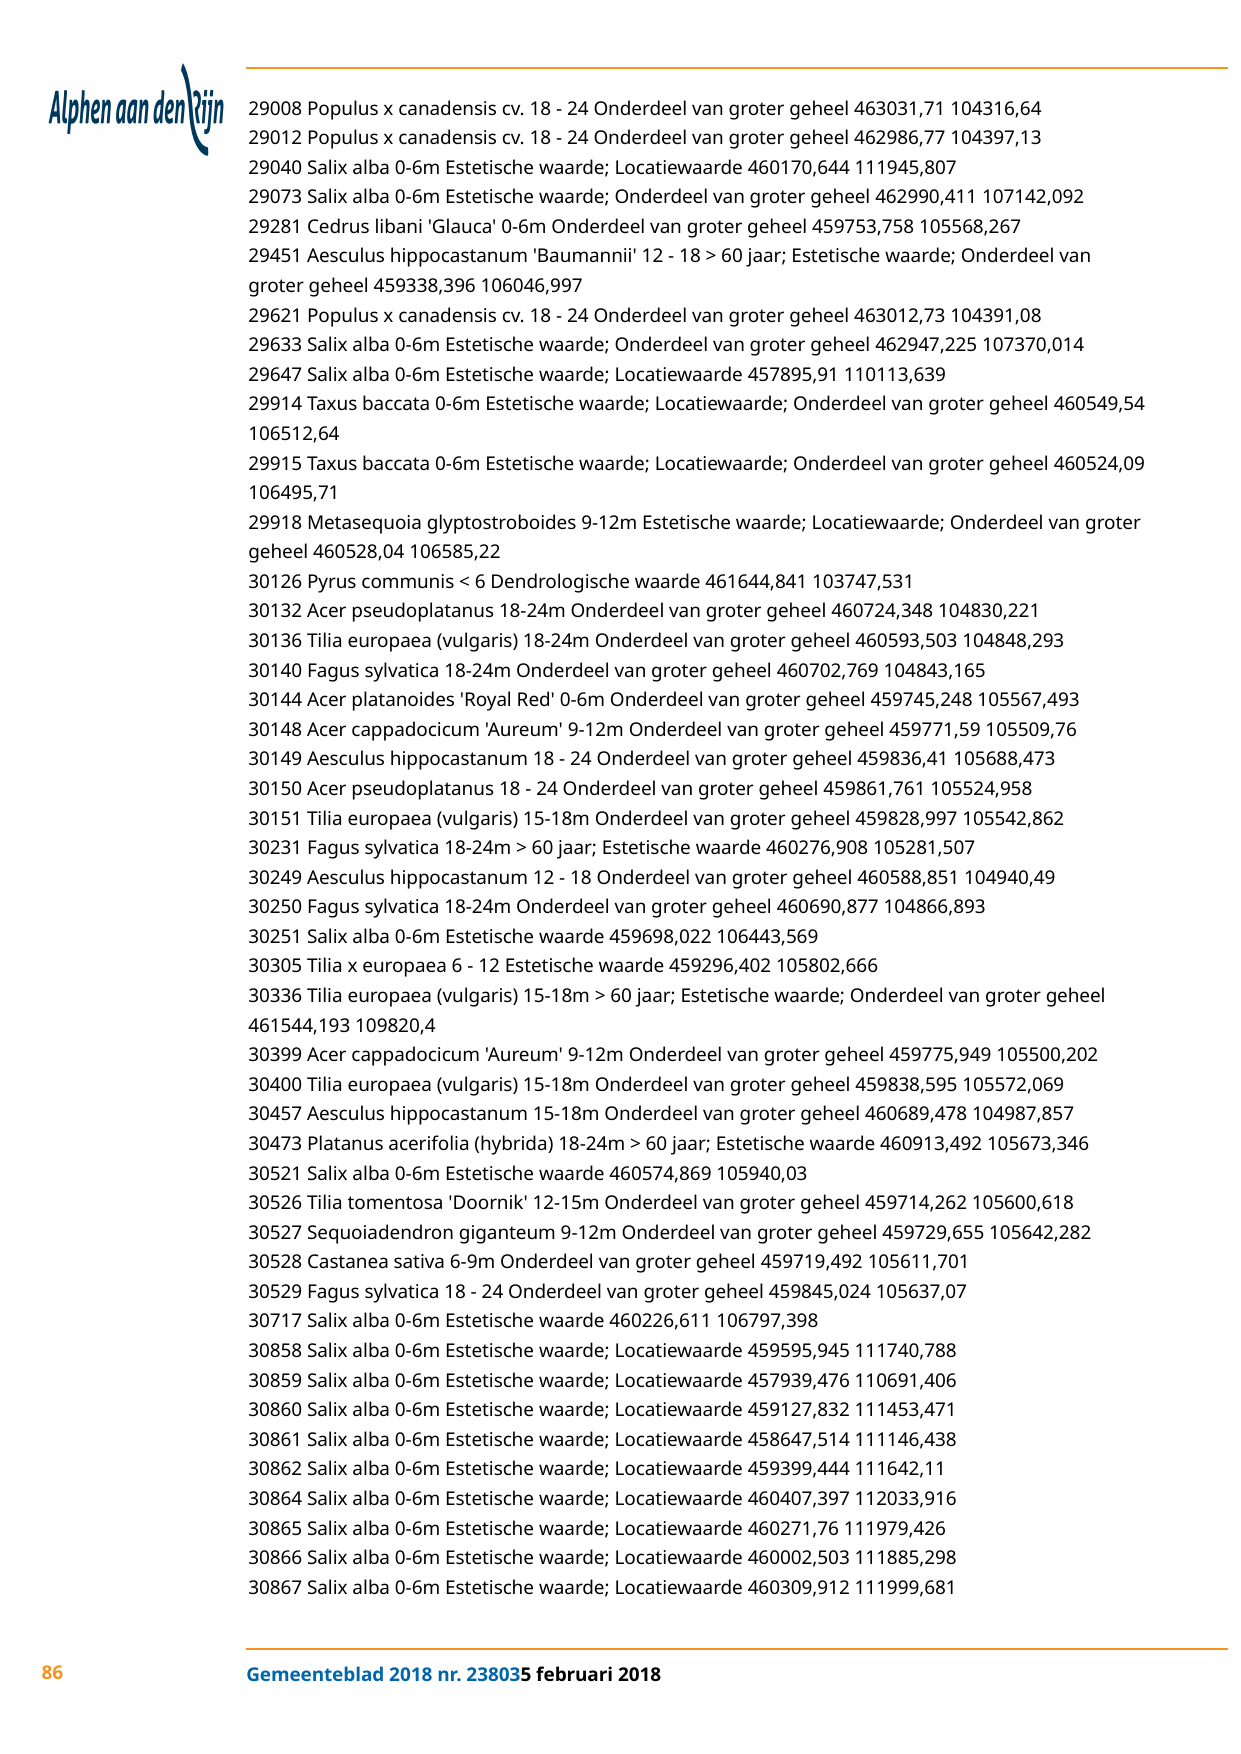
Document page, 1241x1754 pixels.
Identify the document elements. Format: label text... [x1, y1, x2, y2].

text 30126 Pyrus communis < 6 Dendrologische waarde 461644,841 103747,531 [248, 568, 1152, 594]
text 30144 Acer platanoides 'Royal Red' 0-6m Onderdeel van groter geheel 459745,248 105567,493 [248, 686, 1152, 712]
text 30140 Fagus sylvatica 18-24m Onderdeel van groter geheel 460702,769 104843,165 [248, 657, 1152, 683]
text 30528 Castanea sativa 6-9m Onderdeel van groter geheel 459719,492 105611,701 [248, 1248, 1152, 1274]
text 30305 Tilia x europaea 6 - 12 Estetische waarde 459296,402 105802,666 [248, 953, 1152, 978]
text 30148 Acer cappadocicum 'Aureum' 9-12m Onderdeel van groter geheel 459771,59 105509,76 [248, 716, 1152, 742]
text 30864 Salix alba 0-6m Estetische waarde; Locatiewaarde 460407,397 112033,916 [248, 1485, 1152, 1511]
text 30529 Fagus sylvatica 18 - 24 Onderdeel van groter geheel 459845,024 105637,07 [248, 1278, 1152, 1304]
text 29633 Salix alba 0-6m Estetische waarde; Onderdeel van groter geheel 462947,225 107370,014 [248, 331, 1152, 357]
text 30399 Acer cappadocicum 'Aureum' 9-12m Onderdeel van groter geheel 459775,949 105500,202 [248, 1041, 1152, 1067]
text 30861 Salix alba 0-6m Estetische waarde; Locatiewaarde 458647,514 111146,438 [248, 1426, 1152, 1452]
picture [41, 47, 231, 172]
text 29915 Taxus baccata 0-6m Estetische waarde; Locatiewaarde; Onderdeel van groter geheel 460524,09 106495,71 [248, 450, 1152, 505]
text 30717 Salix alba 0-6m Estetische waarde 460226,611 106797,398 [248, 1308, 1152, 1333]
text 29451 Aesculus hippocastanum 'Baumannii' 12 - 18 > 60 jaar; Estetische waarde; Onderdeel van groter geheel 459338,396 106046,997 [248, 243, 1152, 298]
text 30231 Fagus sylvatica 18-24m > 60 jaar; Estetische waarde 460276,908 105281,507 [248, 834, 1152, 860]
text 29012 Populus x canadensis cv. 18 - 24 Onderdeel van groter geheel 462986,77 104397,13 [248, 124, 1152, 150]
text 30400 Tilia europaea (vulgaris) 15-18m Onderdeel van groter geheel 459838,595 105572,069 [248, 1071, 1152, 1097]
text 30251 Salix alba 0-6m Estetische waarde 459698,022 106443,569 [248, 923, 1152, 949]
text 29647 Salix alba 0-6m Estetische waarde; Locatiewaarde 457895,91 110113,639 [248, 361, 1152, 387]
text 30526 Tilia tomentosa 'Doornik' 12-15m Onderdeel van groter geheel 459714,262 105600,618 [248, 1189, 1152, 1215]
text 29073 Salix alba 0-6m Estetische waarde; Onderdeel van groter geheel 462990,411 107142,092 [248, 183, 1152, 209]
text 30521 Salix alba 0-6m Estetische waarde 460574,869 105940,03 [248, 1160, 1152, 1186]
text 30457 Aesculus hippocastanum 15-18m Onderdeel van groter geheel 460689,478 104987,857 [248, 1101, 1152, 1126]
text 30860 Salix alba 0-6m Estetische waarde; Locatiewaarde 459127,832 111453,471 [248, 1396, 1152, 1422]
text 29918 Metasequoia glyptostroboides 9-12m Estetische waarde; Locatiewaarde; Onderdeel van groter geheel 460528,04 106585,22 [248, 509, 1152, 564]
text 30149 Aesculus hippocastanum 18 - 24 Onderdeel van groter geheel 459836,41 105688,473 [248, 746, 1152, 771]
text 30249 Aesculus hippocastanum 12 - 18 Onderdeel van groter geheel 460588,851 104940,49 [248, 864, 1152, 890]
text 29914 Taxus baccata 0-6m Estetische waarde; Locatiewaarde; Onderdeel van groter geheel 460549,54 106512,64 [248, 391, 1152, 446]
text 30250 Fagus sylvatica 18-24m Onderdeel van groter geheel 460690,877 104866,893 [248, 893, 1152, 919]
text 30859 Salix alba 0-6m Estetische waarde; Locatiewaarde 457939,476 110691,406 [248, 1367, 1152, 1393]
text 30150 Acer pseudoplatanus 18 - 24 Onderdeel van groter geheel 459861,761 105524,958 [248, 775, 1152, 801]
text 30862 Salix alba 0-6m Estetische waarde; Locatiewaarde 459399,444 111642,11 [248, 1456, 1152, 1481]
text 29040 Salix alba 0-6m Estetische waarde; Locatiewaarde 460170,644 111945,807 [248, 154, 1152, 180]
text 30867 Salix alba 0-6m Estetische waarde; Locatiewaarde 460309,912 111999,681 [248, 1574, 1152, 1600]
text 30132 Acer pseudoplatanus 18-24m Onderdeel van groter geheel 460724,348 104830,221 [248, 598, 1152, 623]
text 30527 Sequoiadendron giganteum 9-12m Onderdeel van groter geheel 459729,655 105642,282 [248, 1219, 1152, 1245]
text 30336 Tilia europaea (vulgaris) 15-18m > 60 jaar; Estetische waarde; Onderdeel van groter geheel 461544,193 109820,4 [248, 982, 1152, 1038]
text 29621 Populus x canadensis cv. 18 - 24 Onderdeel van groter geheel 463012,73 104391,08 [248, 302, 1152, 328]
text 29281 Cedrus libani 'Glauca' 0-6m Onderdeel van groter geheel 459753,758 105568,267 [248, 213, 1152, 239]
text 30858 Salix alba 0-6m Estetische waarde; Locatiewaarde 459595,945 111740,788 [248, 1337, 1152, 1363]
text 29008 Populus x canadensis cv. 18 - 24 Onderdeel van groter geheel 463031,71 104316,64 [248, 95, 1152, 121]
text 30473 Platanus acerifolia (hybrida) 18-24m > 60 jaar; Estetische waarde 460913,492 105673,346 [248, 1130, 1152, 1156]
text 30865 Salix alba 0-6m Estetische waarde; Locatiewaarde 460271,76 111979,426 [248, 1515, 1152, 1541]
text 30151 Tilia europaea (vulgaris) 15-18m Onderdeel van groter geheel 459828,997 105542,862 [248, 805, 1152, 831]
text 30866 Salix alba 0-6m Estetische waarde; Locatiewaarde 460002,503 111885,298 [248, 1544, 1152, 1570]
text 30136 Tilia europaea (vulgaris) 18-24m Onderdeel van groter geheel 460593,503 104848,293 [248, 627, 1152, 653]
